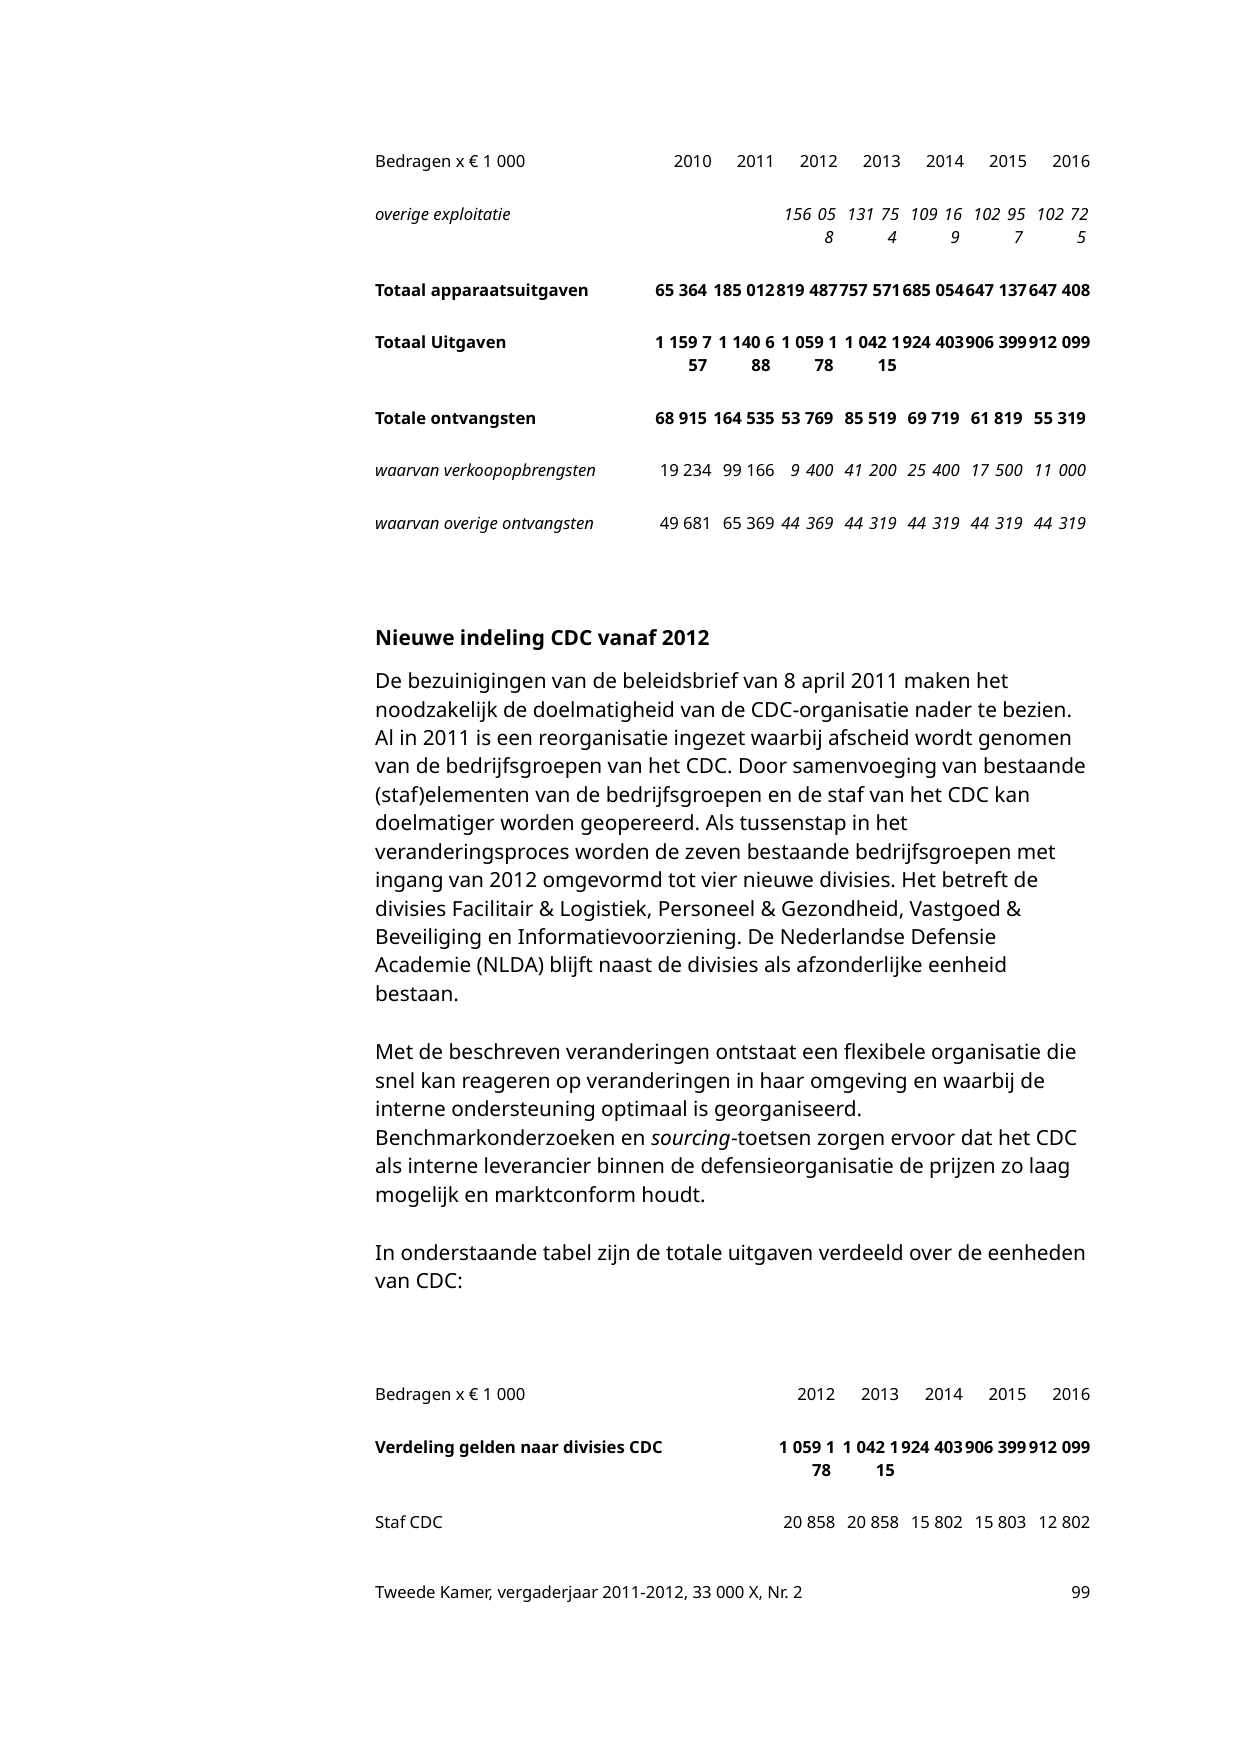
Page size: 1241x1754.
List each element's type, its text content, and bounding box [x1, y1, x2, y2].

table_cell 61 819 [964, 406, 1027, 459]
table_cell 164 535 [711, 406, 774, 459]
table_cell 757 571 [838, 278, 901, 331]
table_cell 647 137 [964, 278, 1027, 331]
table_cell 44 369 [775, 512, 838, 564]
table_cell [648, 203, 711, 278]
table_cell 185 012 [711, 278, 774, 331]
table_cell 17 500 [964, 459, 1027, 512]
table_cell 65 364 [648, 278, 711, 331]
table_cell 99 166 [711, 459, 774, 512]
table_cell 11 000 [1027, 459, 1090, 512]
table_cell 924 403 [901, 331, 964, 406]
table_cell Verdeling gelden naar divisies CDC [375, 1436, 771, 1511]
table_header Bedragen x € 1 000 [375, 1383, 771, 1436]
table_cell waarvan overige ontvangsten [375, 512, 648, 564]
table_cell 647 408 [1027, 278, 1090, 331]
table_header 2014 [901, 150, 964, 203]
table_header 2016 [1027, 150, 1090, 203]
table_cell Totaal apparaatsuitgaven [375, 278, 648, 331]
table_cell 1 140 688 [711, 331, 774, 406]
table_header 2013 [835, 1383, 899, 1436]
table_cell [711, 203, 774, 278]
table_header 2014 [899, 1383, 963, 1436]
table_cell 1 059 178 [771, 1436, 835, 1511]
table_header 2012 [771, 1383, 835, 1436]
table_cell 20 858 [771, 1511, 835, 1534]
table_cell 15 802 [899, 1511, 963, 1534]
table_cell 44 319 [901, 512, 964, 564]
table_header 2016 [1026, 1383, 1090, 1436]
table_cell 20 858 [835, 1511, 899, 1534]
table_cell 924 403 [899, 1436, 963, 1511]
table_cell 55 319 [1027, 406, 1090, 459]
table_cell 15 803 [963, 1511, 1026, 1534]
table_cell 49 681 [648, 512, 711, 564]
table_cell 1 042 115 [838, 331, 901, 406]
table_cell 912 099 [1026, 1436, 1090, 1511]
table_header 2013 [838, 150, 901, 203]
table_cell 85 519 [838, 406, 901, 459]
table_cell 25 400 [901, 459, 964, 512]
table_cell 69 719 [901, 406, 964, 459]
table_cell 68 915 [648, 406, 711, 459]
table_cell 44 319 [964, 512, 1027, 564]
table_cell 131 754 [838, 203, 901, 278]
table_cell 65 369 [711, 512, 774, 564]
table_header 2015 [964, 150, 1027, 203]
table_cell 912 099 [1027, 331, 1090, 406]
table_cell 41 200 [838, 459, 901, 512]
text De bezuinigingen van de beleidsbrief van 8 april 2011 maken het noodzakelijk de doelmatigheid van de CDC-organisatie nader te bezien. Al in 2011 is een reorganisatie ingezet waarbij afscheid wordt genomen van de bedrijfsgroepen van het CDC. Door samenvoeging van bestaande (staf)elementen van de bedrijfsgroepen en de staf van het CDC kan doelmatiger worden geopereerd. Als tussenstap in het veranderingsproces worden de zeven bestaande bedrijfsgroepen met ingang van 2012 omgevormd tot vier nieuwe divisies. Het betreft de divisies Facilitair & Logistiek, Personeel & Gezondheid, Vastgoed & Beveiliging en Informatievoorziening. De Nederlandse Defensie Academie (NLDA) blijft naast de divisies als afzonderlijke eenheid bestaan. [375, 666, 1090, 1007]
table_cell 819 487 [775, 278, 838, 331]
table_cell 19 234 [648, 459, 711, 512]
table_cell overige exploitatie [375, 203, 648, 278]
table_cell 906 399 [963, 1436, 1026, 1511]
table_header 2010 [648, 150, 711, 203]
table_cell waarvan verkoopopbrengsten [375, 459, 648, 512]
table_cell 1 059 178 [775, 331, 838, 406]
table_cell Totale ontvangsten [375, 406, 648, 459]
table_cell 685 054 [901, 278, 964, 331]
table_cell 102 957 [964, 203, 1027, 278]
text Nieuwe indeling CDC vanaf 2012 [375, 623, 1090, 651]
table_header 2011 [711, 150, 774, 203]
table_cell Totaal Uitgaven [375, 331, 648, 406]
text In onderstaande tabel zijn de totale uitgaven verdeeld over de eenheden van CDC: [375, 1238, 1090, 1295]
table_header 2015 [963, 1383, 1026, 1436]
table_header Bedragen x € 1 000 [375, 150, 648, 203]
table_cell Staf CDC [375, 1511, 771, 1534]
table_cell 12 802 [1026, 1511, 1090, 1534]
table_cell 44 319 [1027, 512, 1090, 564]
text Met de beschreven veranderingen ontstaat een flexibele organisatie die snel kan reageren op veranderingen in haar omgeving en waarbij de interne ondersteuning optimaal is georganiseerd. Benchmarkonderzoeken en sourcing-toetsen zorgen ervoor dat het CDC als interne leverancier binnen de defensieorganisatie de prijzen zo laag mogelijk en marktconform houdt. [375, 1037, 1090, 1208]
table_cell 906 399 [964, 331, 1027, 406]
table_cell 1 159 757 [648, 331, 711, 406]
table_cell 53 769 [775, 406, 838, 459]
table_cell 9 400 [775, 459, 838, 512]
table_cell 109 169 [901, 203, 964, 278]
table_cell 102 725 [1027, 203, 1090, 278]
table_cell 1 042 115 [835, 1436, 899, 1511]
table_cell 156 058 [775, 203, 838, 278]
table_cell 44 319 [838, 512, 901, 564]
table_header 2012 [775, 150, 838, 203]
